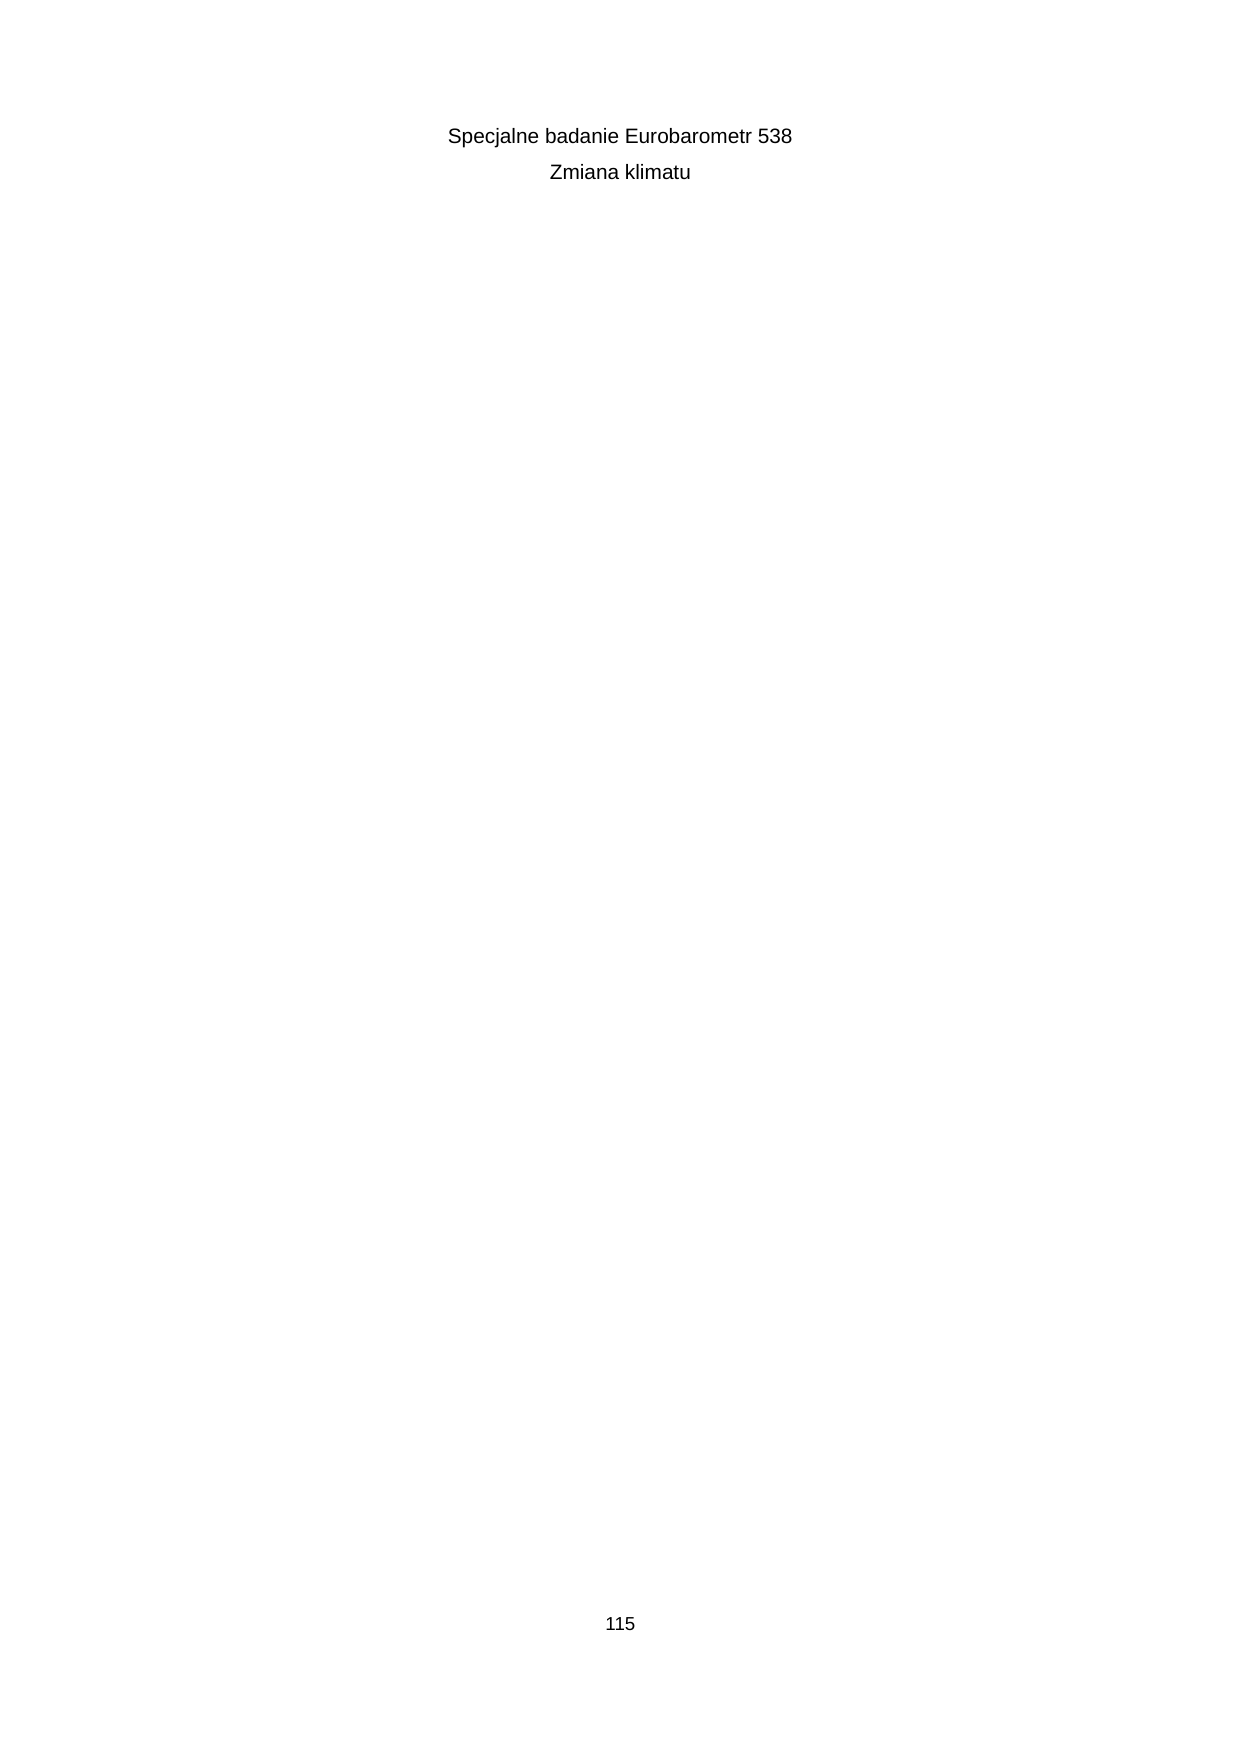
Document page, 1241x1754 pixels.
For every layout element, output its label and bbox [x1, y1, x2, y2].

table_cell [613, 213, 620, 232]
table_cell [426, 213, 519, 232]
table_cell [210, 213, 307, 232]
table_cell [118, 213, 209, 232]
table_cell [363, 213, 426, 232]
table_cell [520, 213, 613, 232]
table_cell [307, 213, 363, 232]
